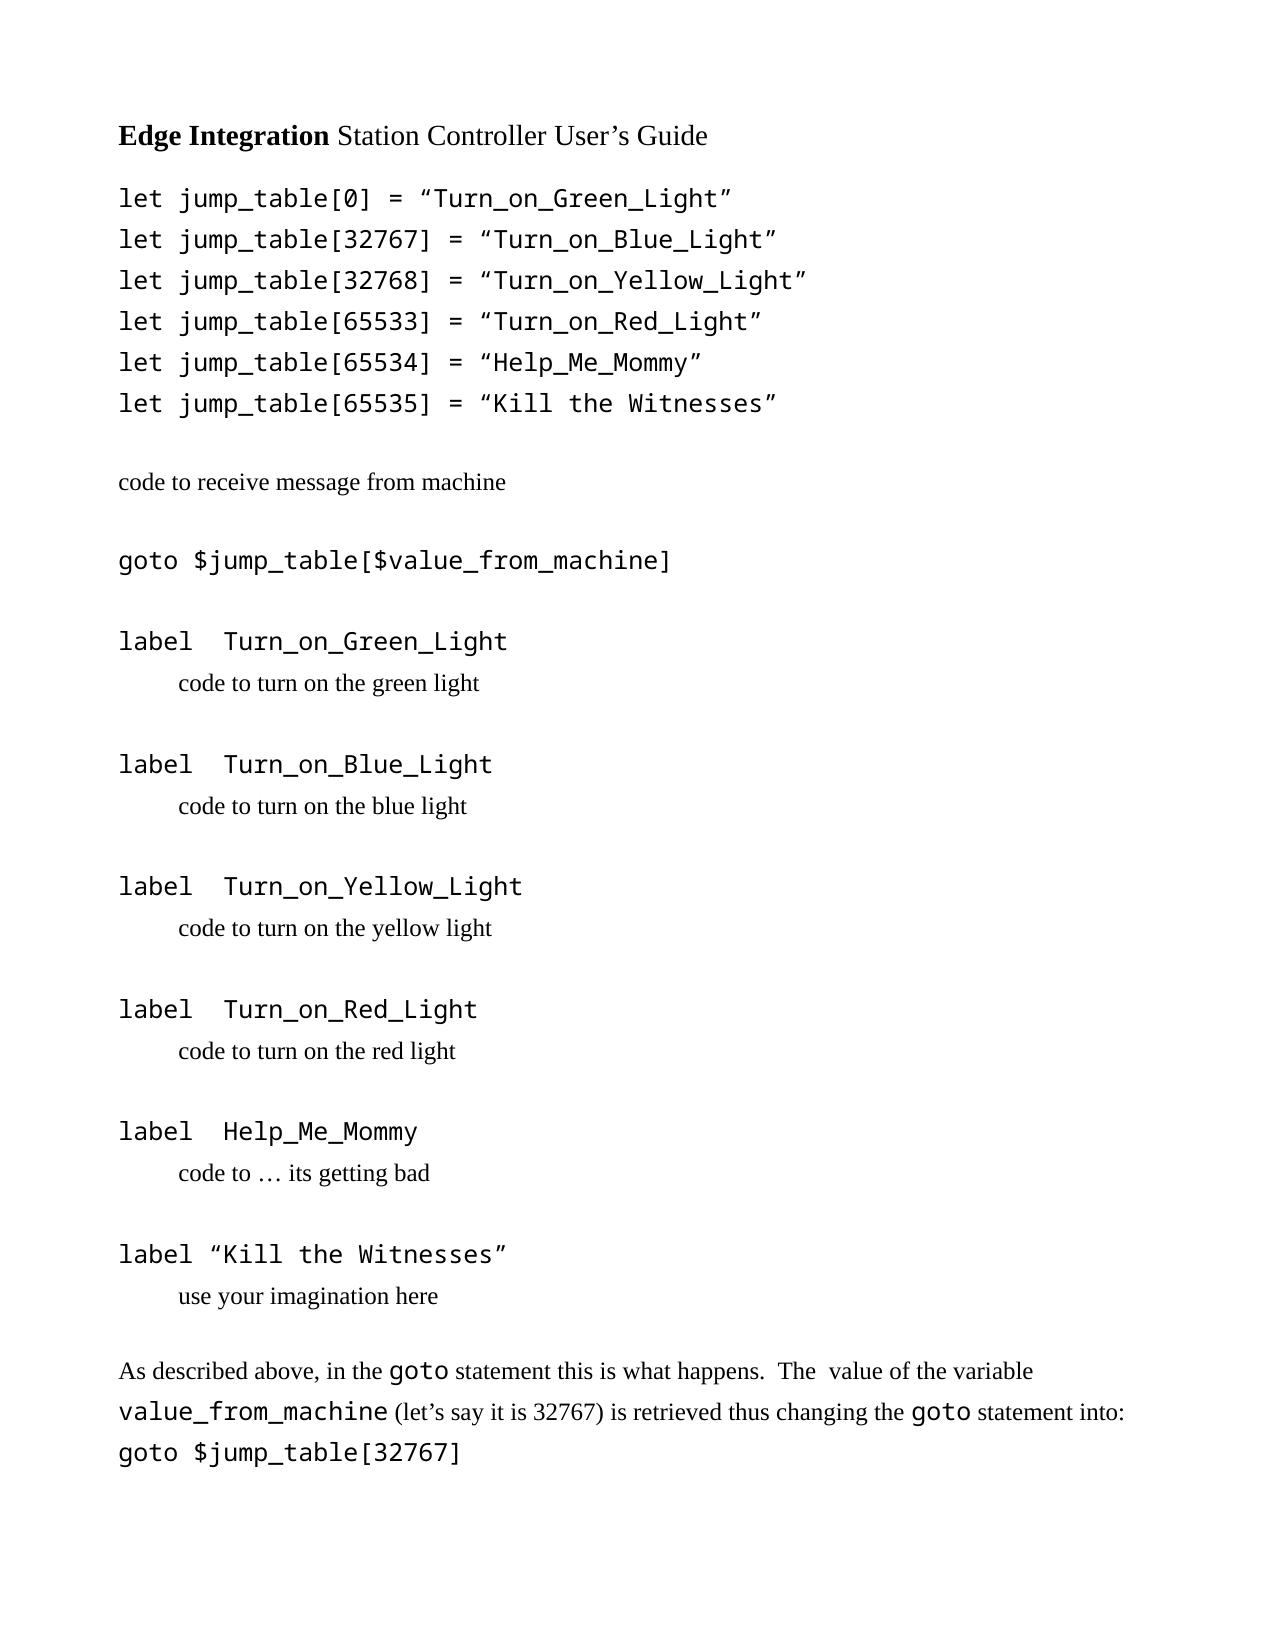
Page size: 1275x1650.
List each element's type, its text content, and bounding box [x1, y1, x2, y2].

text code to turn on the blue light [118, 787, 1157, 821]
text label Turn_on_Yellow_Light [118, 869, 1157, 903]
text code to turn on the yellow light [118, 910, 1157, 944]
text let jump_table[0] = “Turn_on_Green_Light” [118, 181, 1157, 215]
text label Turn_on_Blue_Light [118, 746, 1157, 781]
text code to turn on the green light [118, 665, 1157, 699]
text code to turn on the red light [118, 1032, 1157, 1066]
text label Help_Me_Mommy [118, 1114, 1157, 1148]
text use your imagination here [118, 1277, 1157, 1311]
text code to receive message from machine [118, 467, 1157, 496]
text label “Kill the Witnesses” [118, 1236, 1157, 1271]
text code to … its getting bad [118, 1155, 1157, 1189]
text goto $jump_table[32767] [118, 1434, 1157, 1468]
text goto $jump_table[$value_from_machine] [118, 542, 1157, 576]
text let jump_table[65533] = “Turn_on_Red_Light” [118, 304, 1157, 338]
text label Turn_on_Green_Light [118, 624, 1157, 658]
text As described above, in the goto statement this is what happens. The value of the variable value_from_machine (let’s say it is 32767) is retrieved thus changing the goto statement into: [118, 1353, 1157, 1427]
text let jump_table[65534] = “Help_Me_Mommy” [118, 344, 1157, 378]
text label Turn_on_Red_Light [118, 991, 1157, 1026]
text let jump_table[65535] = “Kill the Witnesses” [118, 385, 1157, 419]
text let jump_table[32767] = “Turn_on_Blue_Light” [118, 222, 1157, 256]
text let jump_table[32768] = “Turn_on_Yellow_Light” [118, 263, 1157, 297]
